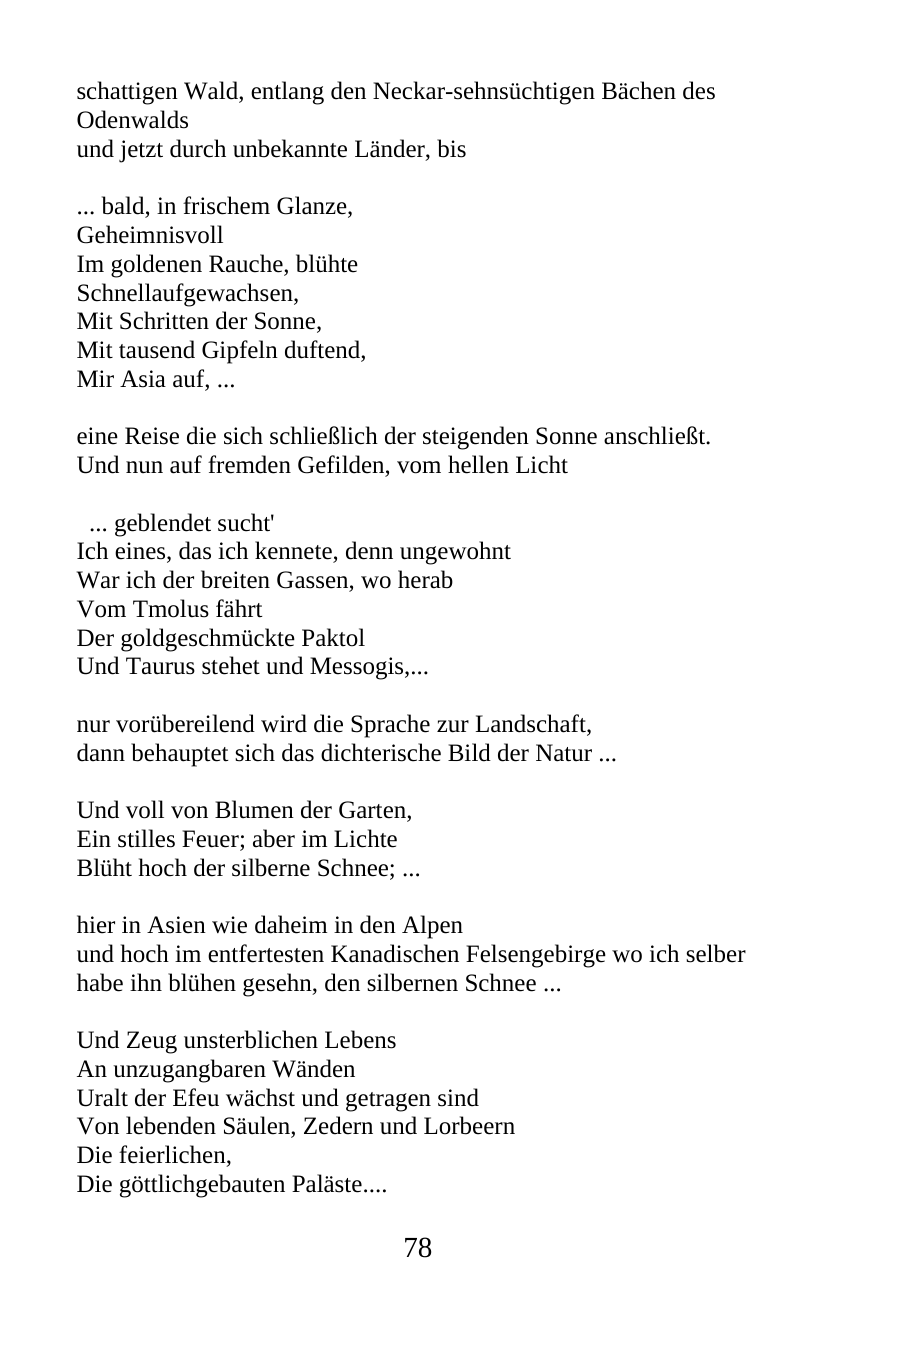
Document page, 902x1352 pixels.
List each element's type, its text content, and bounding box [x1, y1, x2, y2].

text Der goldgeschmückte Paktol [76, 623, 759, 651]
text Ein stilles Feuer; aber im Lichte [76, 824, 759, 853]
text Blüht hoch der silberne Schnee; ... [76, 853, 759, 881]
text Mit tausend Gipfeln duftend, [76, 335, 759, 364]
text Und Zeug unsterblichen Lebens [76, 1025, 759, 1054]
text Von lebenden Säulen, Zedern und Lorbeern [76, 1111, 759, 1140]
text Uralt der Efeu wächst und getragen sind [76, 1083, 759, 1111]
text nur vorübereilend wird die Sprache zur Landschaft, [76, 709, 759, 738]
text und hoch im entfertesten Kanadischen Felsengebirge wo ich selber [76, 939, 759, 968]
text schattigen Wald, entlang den Neckar-sehnsüchtigen Bächen des Odenwalds [76, 76, 759, 134]
text Mir Asia auf, ... [76, 364, 759, 393]
text Geheimnisvoll [76, 220, 759, 249]
text Die göttlichgebauten Paläste.... [76, 1169, 759, 1198]
text Und nun auf fremden Gefilden, vom hellen Licht [76, 450, 759, 479]
text Und Taurus stehet und Messogis,... [76, 651, 759, 680]
text Vom Tmolus fährt [76, 594, 759, 623]
text eine Reise die sich schließlich der steigenden Sonne anschließt. [76, 421, 759, 450]
text Ich eines, das ich kennete, denn ungewohnt [76, 536, 759, 565]
text ... bald, in frischem Glanze, [76, 191, 759, 220]
text habe ihn blühen gesehn, den silbernen Schnee ... [76, 968, 759, 996]
text hier in Asien wie daheim in den Alpen [76, 910, 759, 939]
text ... geblendet sucht' [76, 508, 759, 536]
text Mit Schritten der Sonne, [76, 306, 759, 335]
text Schnellaufgewachsen, [76, 278, 759, 306]
text Im goldenen Rauche, blühte [76, 249, 759, 278]
text An unzugangbaren Wänden [76, 1054, 759, 1083]
text und jetzt durch unbekannte Länder, bis [76, 134, 759, 163]
text dann behauptet sich das dichterische Bild der Natur ... [76, 738, 759, 766]
text Die feierlichen, [76, 1140, 759, 1169]
text Und voll von Blumen der Garten, [76, 795, 759, 824]
text War ich der breiten Gassen, wo herab [76, 565, 759, 594]
